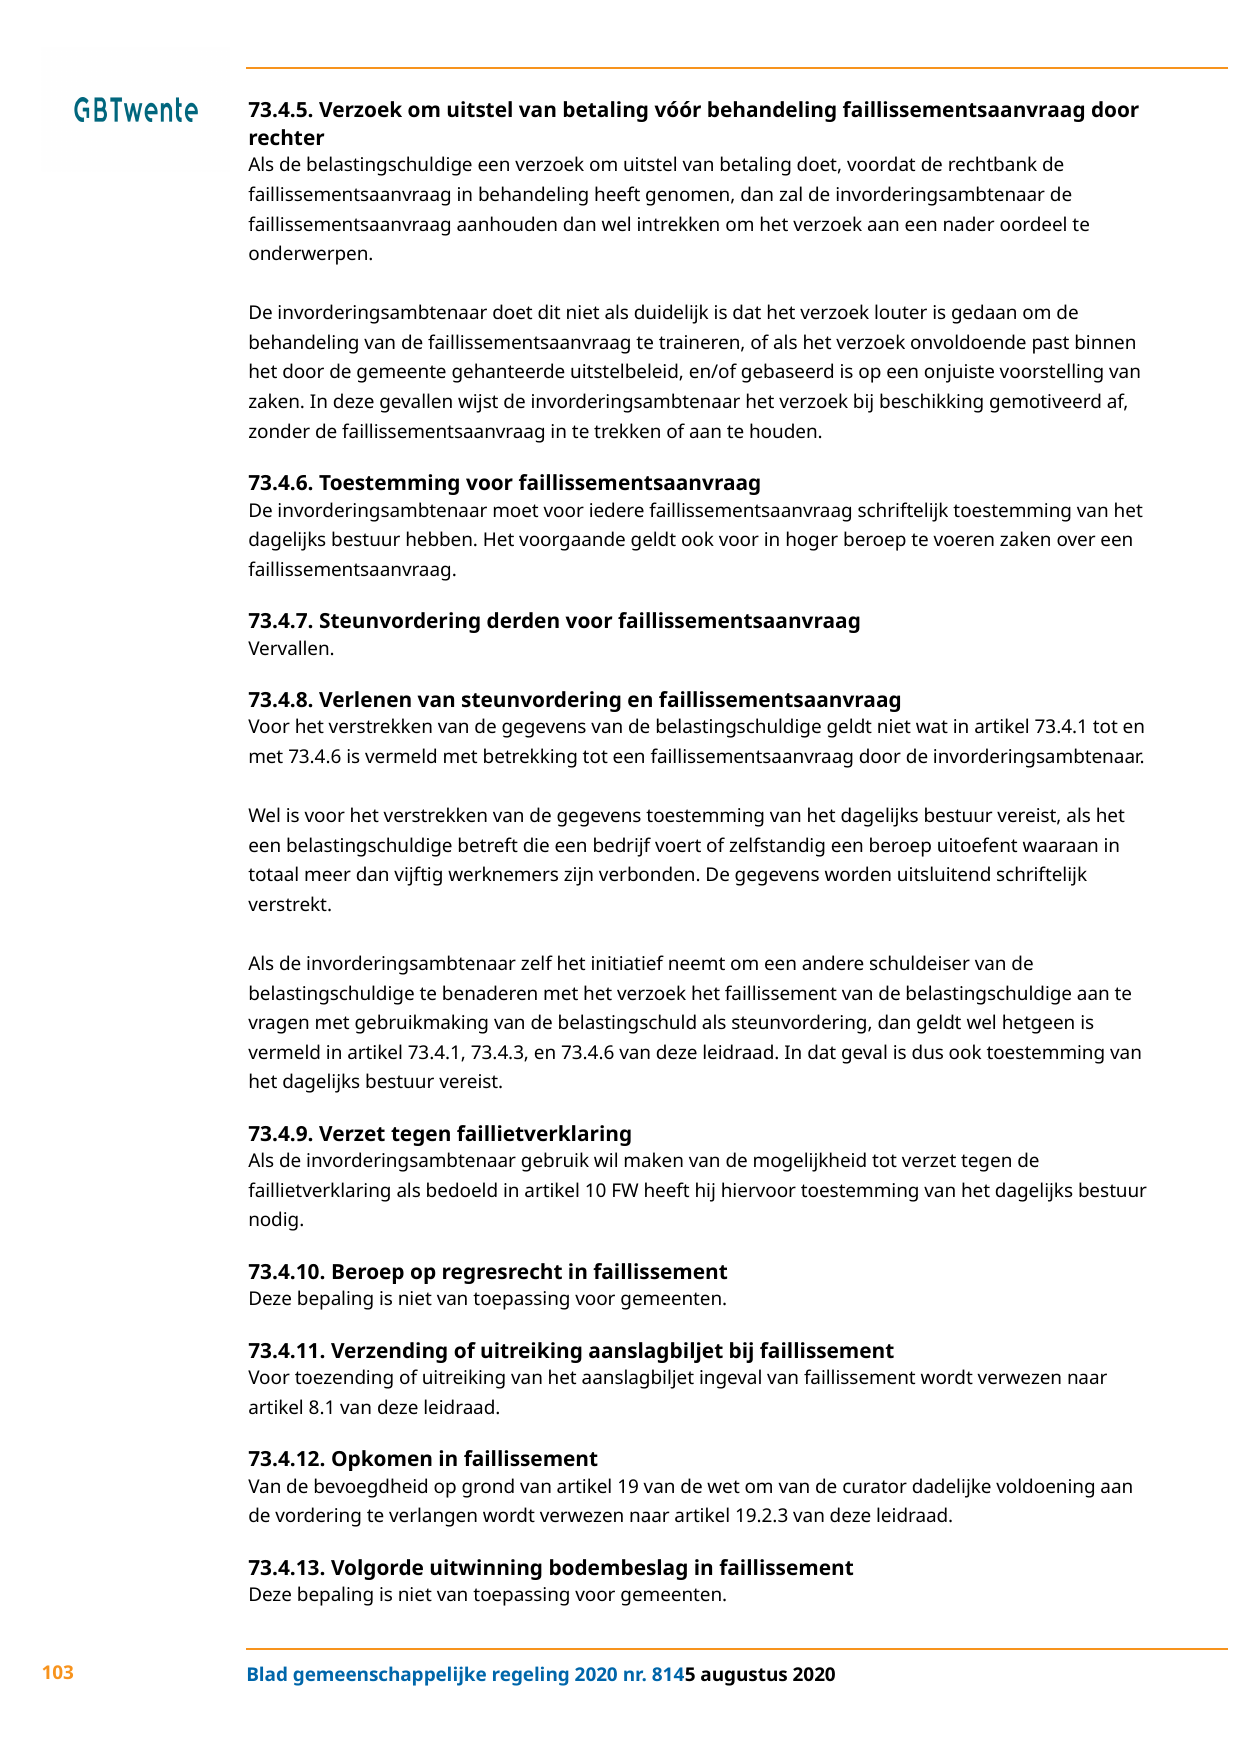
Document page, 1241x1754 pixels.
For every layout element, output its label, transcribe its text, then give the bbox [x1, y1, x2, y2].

text De invorderingsambtenaar doet dit niet als duidelijk is dat het verzoek louter is gedaan om de behandeling van de faillissementsaanvraag te traineren, of als het verzoek onvoldoende past binnen het door de gemeente gehanteerde uitstelbeleid, en/of gebaseerd is op een onjuiste voorstelling van zaken. In deze gevallen wijst de invorderingsambtenaar het verzoek bij beschikking gemotiveerd af, zonder de faillissementsaanvraag in te trekken of aan te houden. [248, 299, 1152, 444]
text 73.4.9. Verzet tegen faillietverklaring [248, 1119, 1152, 1147]
picture [41, 47, 231, 172]
text Vervallen. [248, 635, 1152, 661]
text 73.4.13. Volgorde uitwinning bodembeslag in faillissement [248, 1553, 1152, 1581]
text 73.4.5. Verzoek om uitstel van betaling vóór behandeling faillissementsaanvraag door rechter [248, 95, 1152, 152]
text Deze bepaling is niet van toepassing voor gemeenten. [248, 1581, 1152, 1607]
text Als de invorderingsambtenaar zelf het initiatief neemt om een andere schuldeiser van de belastingschuldige te benaderen met het verzoek het faillissement van de belastingschuldige aan te vragen met gebruikmaking van de belastingschuld als steunvordering, dan geldt wel hetgeen is vermeld in artikel 73.4.1, 73.4.3, en 73.4.6 van deze leidraad. In dat geval is dus ook toestemming van het dagelijks bestuur vereist. [248, 950, 1152, 1094]
text 73.4.6. Toestemming voor faillissementsaanvraag [248, 468, 1152, 497]
text 73.4.7. Steunvordering derden voor faillissementsaanvraag [248, 606, 1152, 635]
text De invorderingsambtenaar moet voor iedere faillissementsaanvraag schriftelijk toestemming van het dagelijks bestuur hebben. Het voorgaande geldt ook voor in hoger beroep te voeren zaken over een faillissementsaanvraag. [248, 497, 1152, 582]
text Voor toezending of uitreiking van het aanslagbiljet ingeval van faillissement wordt verwezen naar artikel 8.1 van deze leidraad. [248, 1364, 1152, 1420]
text Van de bevoegdheid op grond van artikel 19 van de wet om van de curator dadelijke voldoening aan de vordering te verlangen wordt verwezen naar artikel 19.2.3 van deze leidraad. [248, 1473, 1152, 1528]
text 73.4.8. Verlenen van steunvordering en faillissementsaanvraag [248, 685, 1152, 714]
text Voor het verstrekken van de gegevens van de belastingschuldige geldt niet wat in artikel 73.4.1 tot en met 73.4.6 is vermeld met betrekking tot een faillissementsaanvraag door de invorderingsambtenaar. [248, 714, 1152, 769]
text 73.4.10. Beroep op regresrecht in faillissement [248, 1257, 1152, 1286]
text 73.4.12. Opkomen in faillissement [248, 1444, 1152, 1473]
text Deze bepaling is niet van toepassing voor gemeenten. [248, 1286, 1152, 1311]
text Als de belastingschuldige een verzoek om uitstel van betaling doet, voordat de rechtbank de faillissementsaanvraag in behandeling heeft genomen, dan zal de invorderingsambtenaar de faillissementsaanvraag aanhouden dan wel intrekken om het verzoek aan een nader oordeel te onderwerpen. [248, 152, 1152, 266]
text Wel is voor het verstrekken van de gegevens toestemming van het dagelijks bestuur vereist, als het een belastingschuldige betreft die een bedrijf voert of zelfstandig een beroep uitoefent waaraan in totaal meer dan vijftig werknemers zijn verbonden. De gegevens worden uitsluitend schriftelijk verstrekt. [248, 802, 1152, 917]
text 73.4.11. Verzending of uitreiking aanslagbiljet bij faillissement [248, 1336, 1152, 1364]
text Als de invorderingsambtenaar gebruik wil maken van de mogelijkheid tot verzet tegen de faillietverklaring als bedoeld in artikel 10 FW heeft hij hiervoor toestemming van het dagelijks bestuur nodig. [248, 1147, 1152, 1232]
